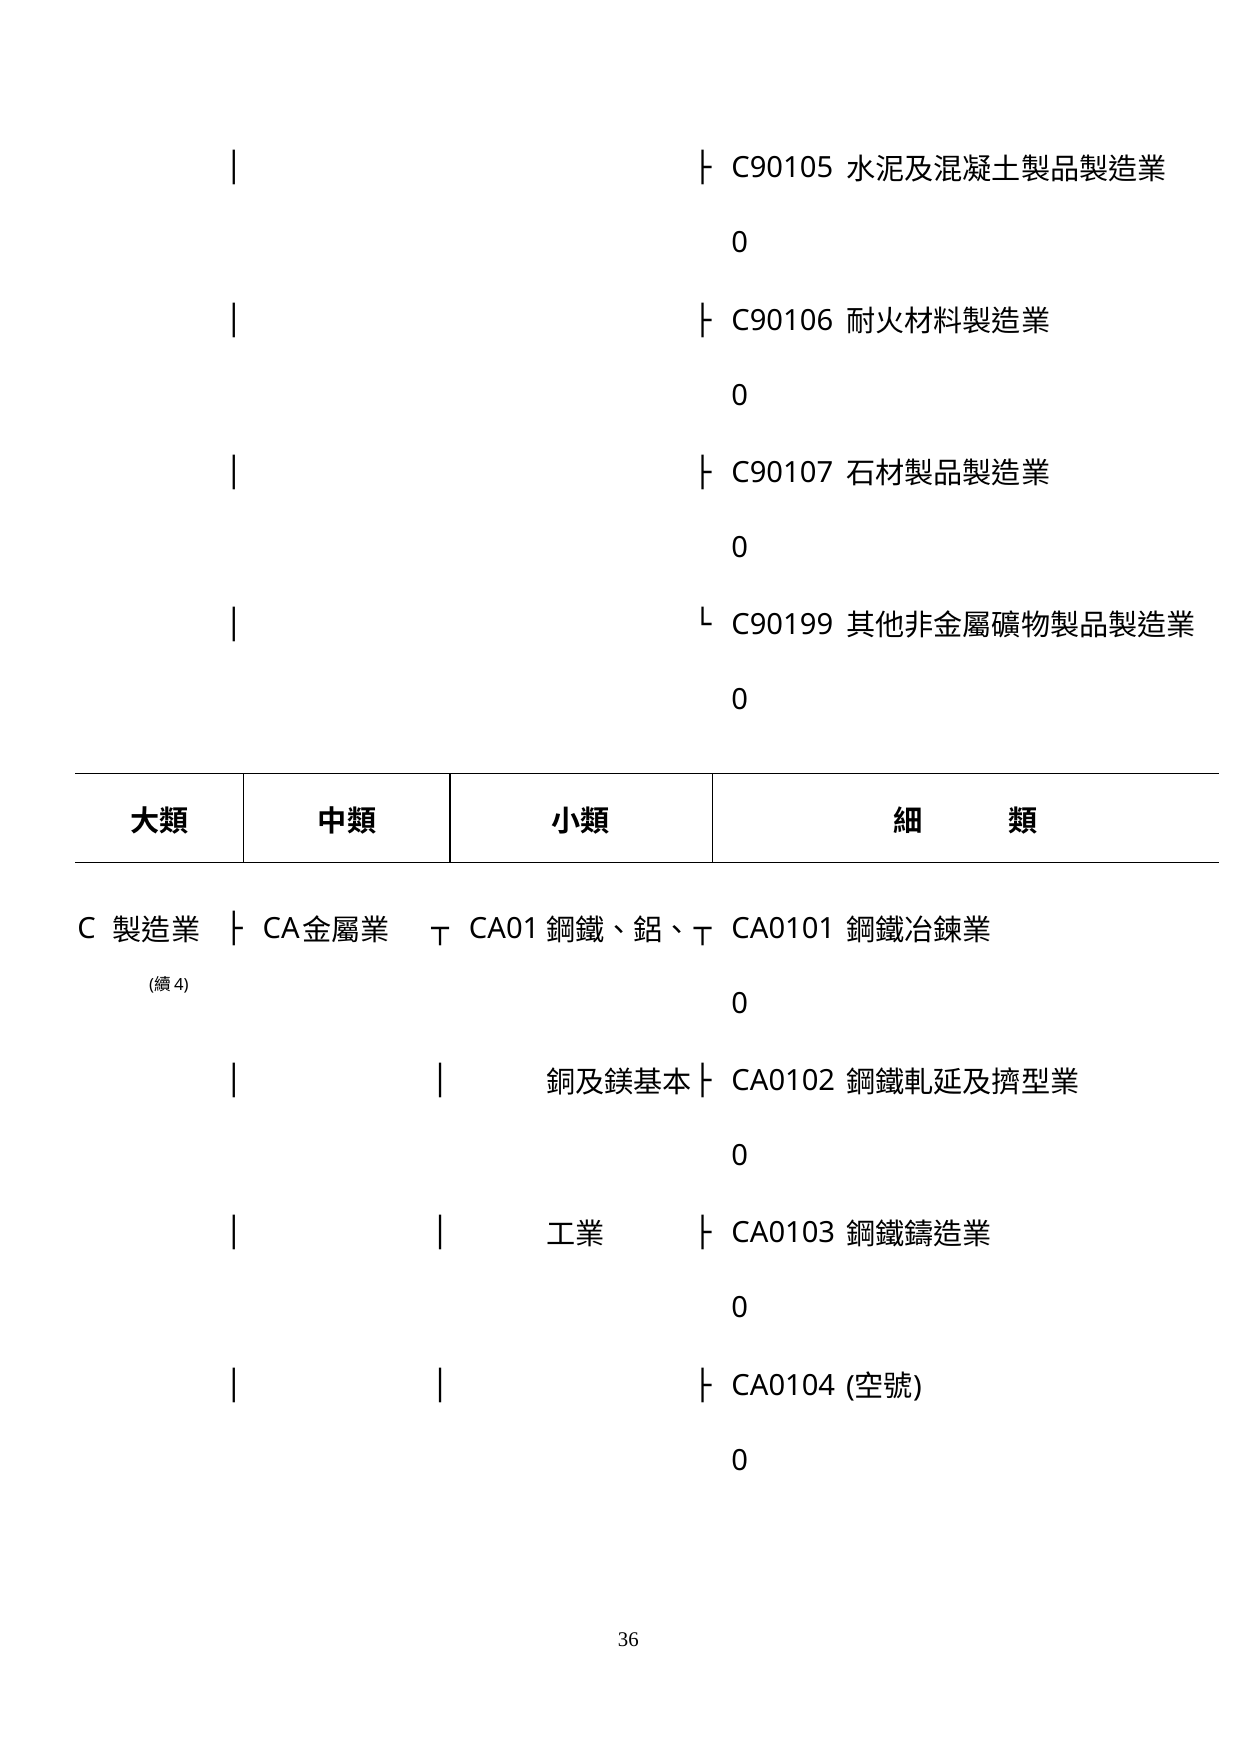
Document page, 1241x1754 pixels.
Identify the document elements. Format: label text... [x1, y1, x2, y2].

table_cell [469, 431, 544, 583]
table_cell [544, 127, 694, 279]
table_cell [469, 583, 544, 735]
table_header CA01010 [731, 888, 844, 1040]
table_cell [544, 279, 694, 431]
table_cell │ [225, 1192, 262, 1344]
table_header 中類 [244, 774, 449, 862]
table_cell [263, 1344, 300, 1496]
table_cell 耐火材料製造業 [844, 279, 1219, 431]
table_cell (空號) [844, 1344, 1219, 1496]
table_cell [431, 431, 469, 583]
table_cell ├ [694, 1192, 731, 1344]
table_cell [544, 431, 694, 583]
table_cell [263, 1040, 300, 1192]
table_cell [544, 583, 694, 735]
table_header CA01 [469, 888, 544, 1040]
table_cell │ [225, 127, 262, 279]
table_cell [300, 1040, 431, 1192]
table_cell [431, 127, 469, 279]
table_header C [75, 888, 112, 1496]
table_cell ├ [694, 1344, 731, 1496]
table_cell [544, 1344, 694, 1496]
table_cell │ [225, 583, 262, 735]
table_cell [263, 431, 300, 583]
table_cell 工業 [544, 1192, 694, 1344]
table_cell [263, 1192, 300, 1344]
table_header 小類 [451, 774, 712, 862]
table_cell [431, 279, 469, 431]
table_cell ├ [694, 279, 731, 431]
table_header 大類 [75, 774, 243, 862]
table_cell 銅及鎂基本 [544, 1040, 694, 1192]
table_cell [300, 127, 431, 279]
table_header 鋼鐵、鋁、 [544, 888, 694, 1040]
table_cell 水泥及混凝土製品製造業 [844, 127, 1219, 279]
table_header 細 類 [713, 774, 1219, 862]
table_cell ├ [694, 127, 731, 279]
table_cell 鋼鐵軋延及擠型業 [844, 1040, 1219, 1192]
table_cell [300, 279, 431, 431]
table_cell │ [225, 1040, 262, 1192]
table_cell ├ [694, 1040, 731, 1192]
table_cell 其他非金屬礦物製品製造業 [844, 583, 1219, 735]
table_header ┬ [431, 888, 469, 1040]
table_cell [469, 1040, 544, 1192]
table_cell [469, 1192, 544, 1344]
table_cell C901050 [731, 127, 844, 279]
table_cell └ [694, 583, 731, 735]
table_cell [300, 1192, 431, 1344]
table_cell ├ [694, 431, 731, 583]
table_cell 石材製品製造業 [844, 431, 1219, 583]
table_cell │ [431, 1344, 469, 1496]
table_cell [263, 279, 300, 431]
table_cell CA01040 [731, 1344, 844, 1496]
table_cell CA01030 [731, 1192, 844, 1344]
table_cell [300, 431, 431, 583]
table_cell C901070 [731, 431, 844, 583]
table_cell │ [225, 279, 262, 431]
table_cell │ [225, 431, 262, 583]
table_cell C901990 [731, 583, 844, 735]
table_cell [469, 1344, 544, 1496]
table_cell [263, 127, 300, 279]
table_header ┬ [694, 888, 731, 1040]
table_header ├ [225, 888, 262, 1040]
table_cell [469, 127, 544, 279]
table_header 鋼鐵冶鍊業 [844, 888, 1219, 1040]
table_cell CA01020 [731, 1040, 844, 1192]
table_cell [431, 583, 469, 735]
table_cell 鋼鐵鑄造業 [844, 1192, 1219, 1344]
table_cell [300, 1344, 431, 1496]
table_cell │ [431, 1192, 469, 1344]
table_cell [300, 583, 431, 735]
table_cell [263, 583, 300, 735]
table_cell C901060 [731, 279, 844, 431]
table_cell │ [431, 1040, 469, 1192]
table_header 金屬業 [300, 888, 431, 1040]
table_cell │ [225, 1344, 262, 1496]
table_header CA [263, 888, 300, 1040]
table_header 製造業 (續4) [113, 888, 225, 1496]
table_cell [469, 279, 544, 431]
